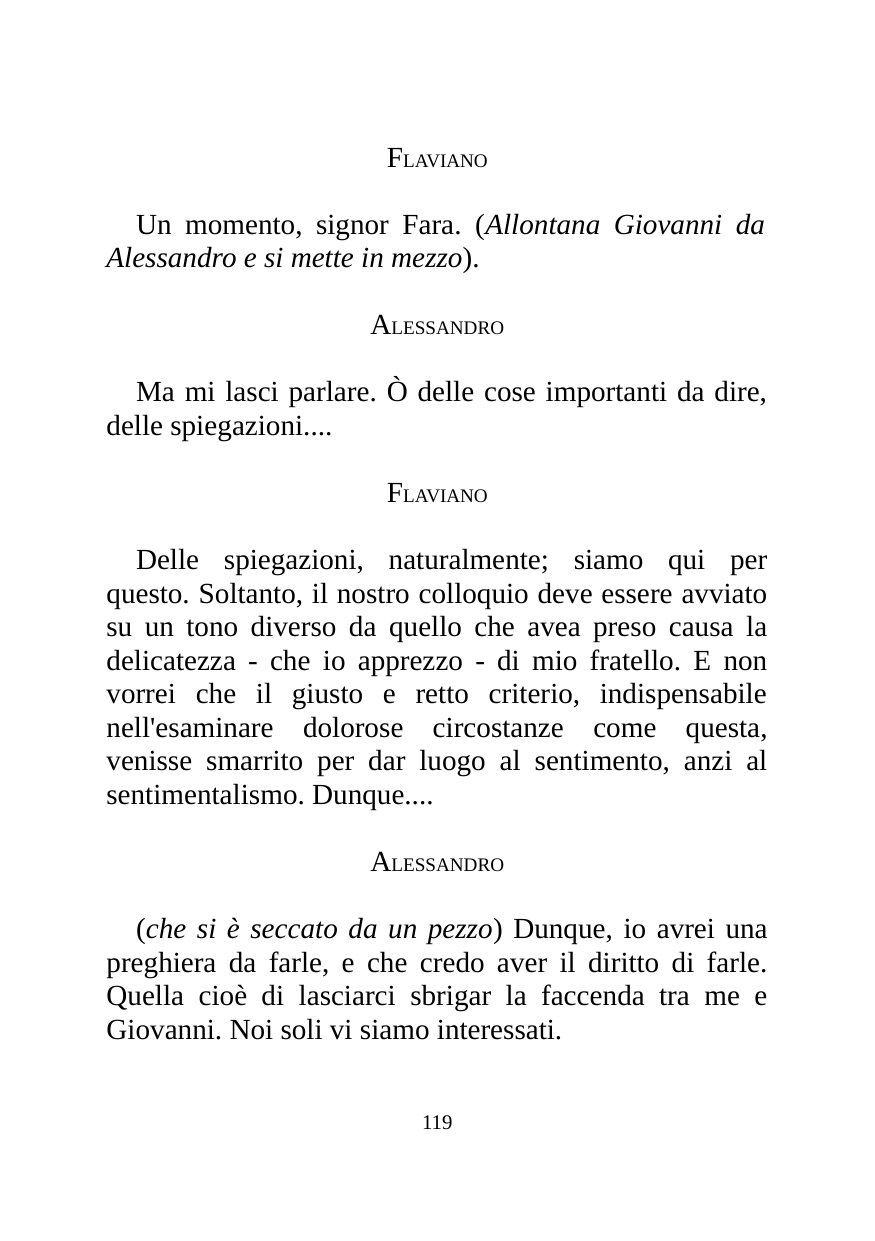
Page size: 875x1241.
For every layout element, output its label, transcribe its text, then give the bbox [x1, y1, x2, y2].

text Flaviano [106, 140, 768, 173]
text Un momento, signor Fara. (Allontana Giovanni da Alessandro e si mette in mezzo). [106, 207, 768, 274]
text Ma mi lasci parlare. Ò delle cose importanti da dire, delle spiegazioni.... [106, 374, 768, 442]
text Alessandro [106, 307, 768, 341]
text Alessandro [106, 844, 768, 878]
text Flaviano [106, 475, 768, 509]
text Delle spiegazioni, naturalmente; siamo qui per questo. Soltanto, il nostro colloquio deve essere avviato su un tono diverso da quello che avea preso causa la delicatezza - che io apprezzo - di mio fratello. E non vorrei che il giusto e retto criterio, indispensabile nell'esaminare dolorose circostanze come questa, venisse smarrito per dar luogo al sentimento, anzi al sentimentalismo. Dunque.... [106, 542, 768, 811]
text (che si è seccato da un pezzo) Dunque, io avrei una preghiera da farle, e che credo aver il diritto di farle. Quella cioè di lasciarci sbrigar la faccenda tra me e Giovanni. Noi soli vi siamo interessati. [106, 911, 768, 1045]
